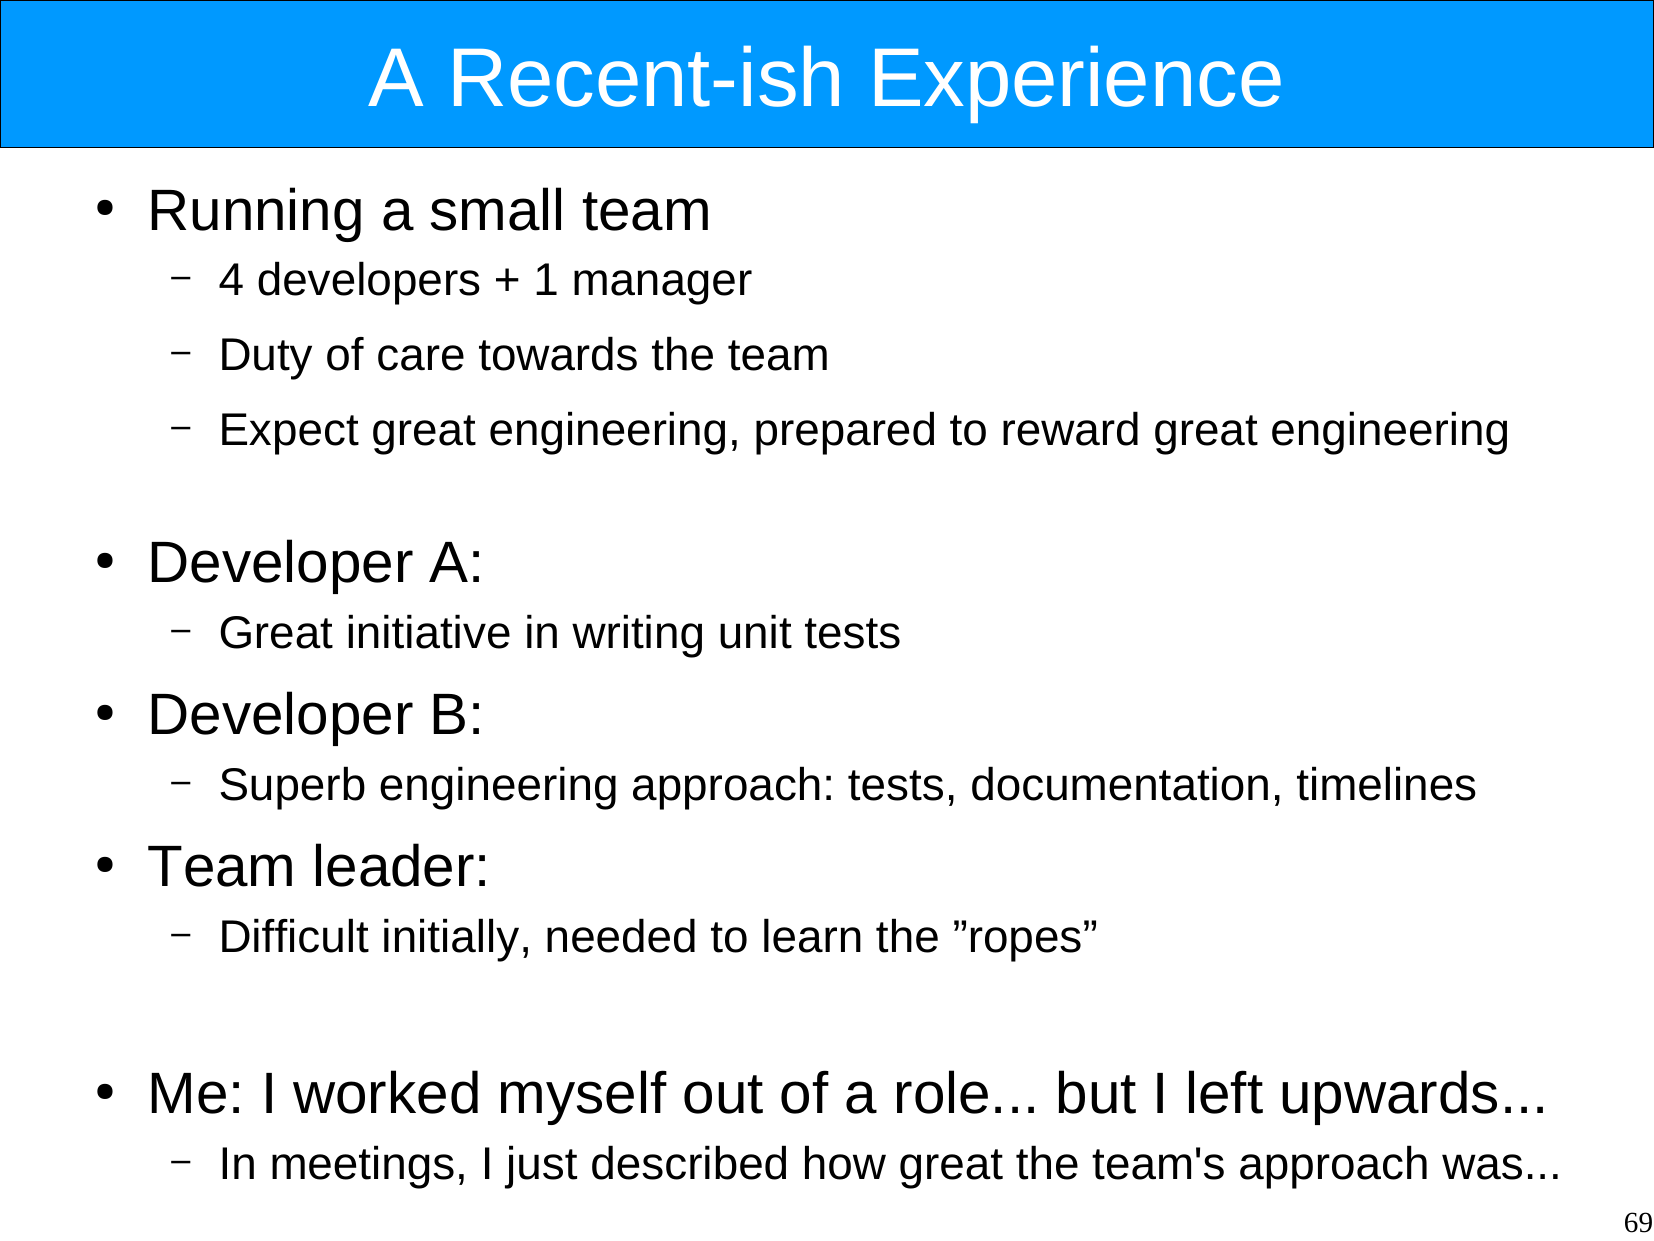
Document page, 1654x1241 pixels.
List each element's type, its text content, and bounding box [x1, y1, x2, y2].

list Running a small team 4 developers + 1 manager Duty of care towards the team Expect great engineering, prepared to reward great engineering Developer A: Great initiative in writing unit tests Developer B: Superb engineering approach: tests, documentation, timelines Team leader: Difficult initially, needed to learn the ”ropes” Me: I worked myself out of a role... but I left upwards... In meetings, I just described how great the team's approach was... [76, 177, 1565, 1196]
title A Recent-ish Experience [82, 21, 1571, 135]
